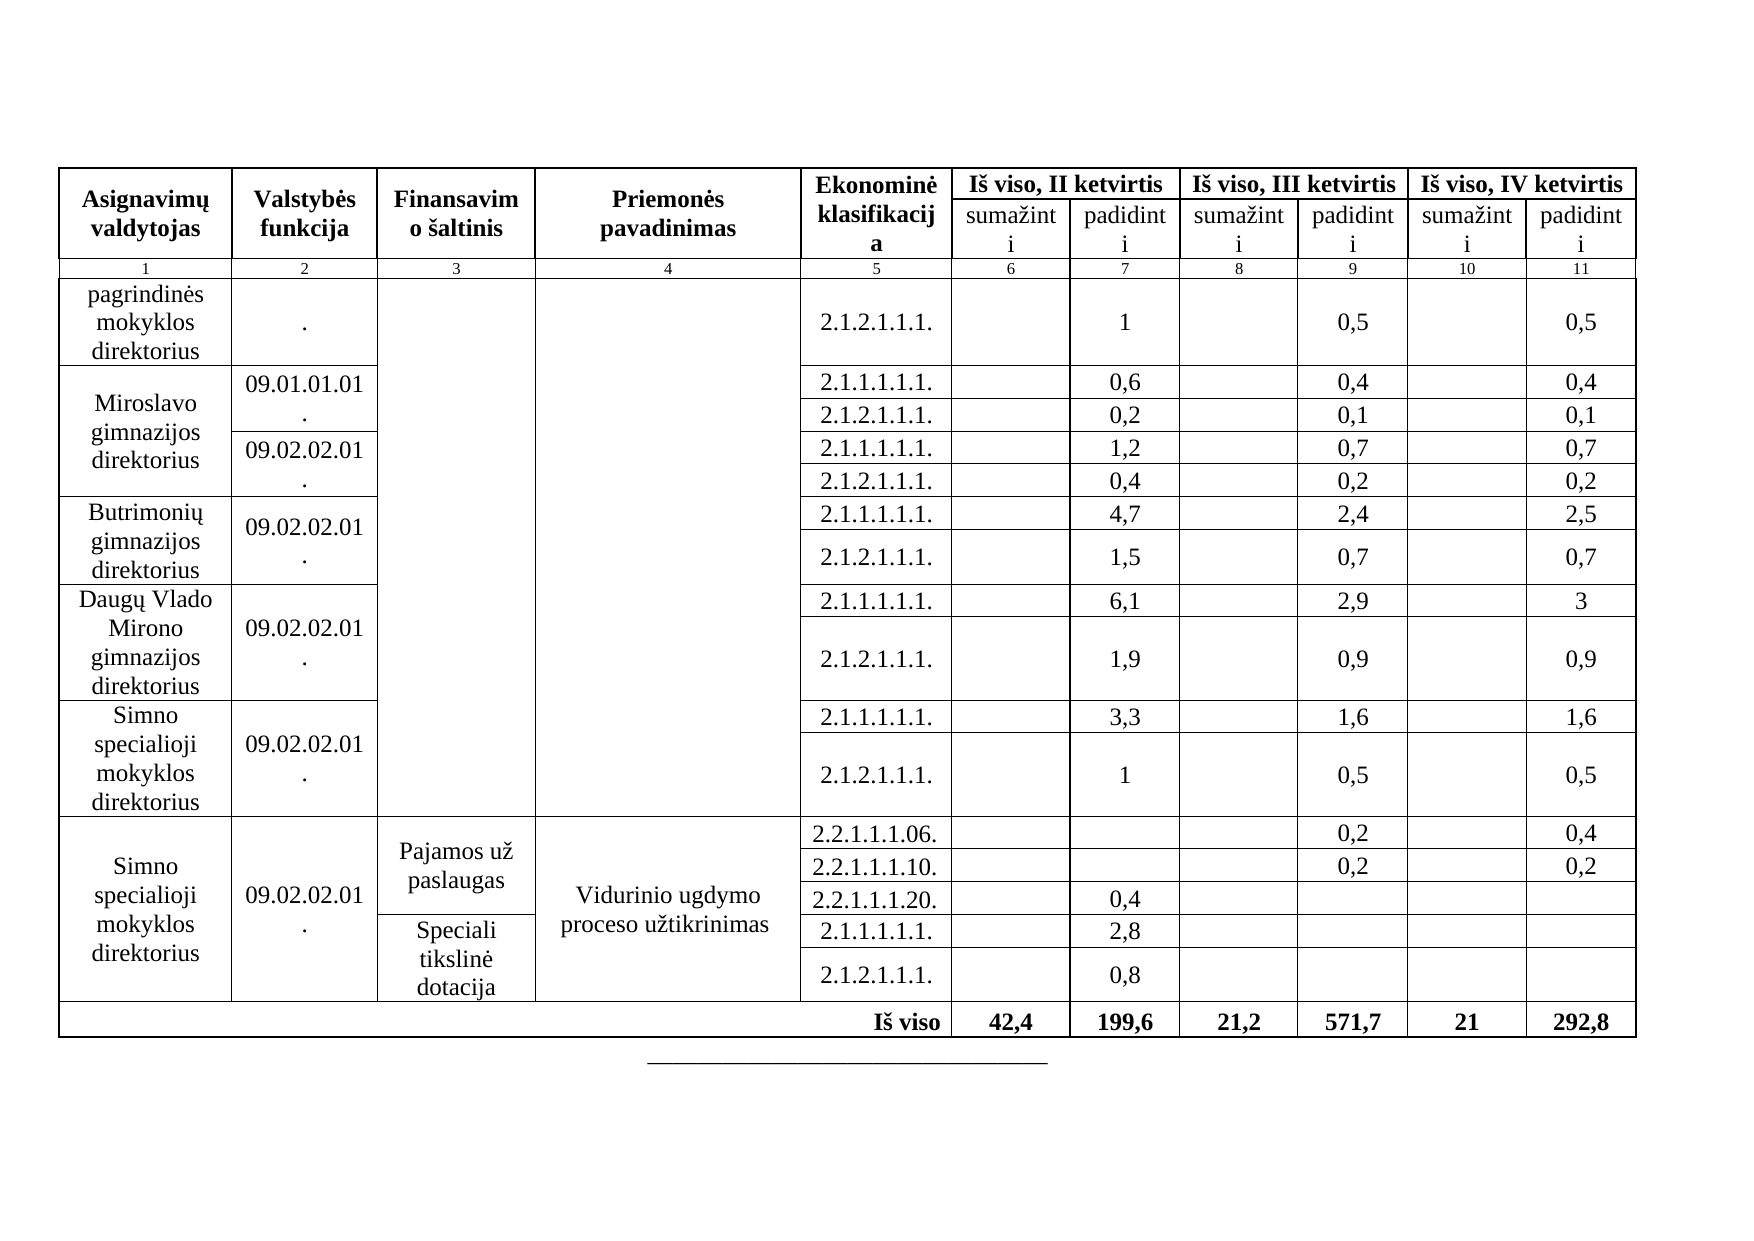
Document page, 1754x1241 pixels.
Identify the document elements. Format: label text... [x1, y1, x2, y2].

table_cell [952, 849, 1069, 881]
table_header Asignavimų valdytojas [60, 169, 231, 257]
table_cell [1408, 530, 1526, 583]
table_cell Pajamos už paslaugas [378, 817, 535, 914]
table_cell [1180, 366, 1297, 398]
table_cell [952, 464, 1069, 496]
table_cell 09.02.02.01. [232, 701, 377, 816]
table_cell [1408, 432, 1526, 463]
table_cell padidinti [1527, 200, 1635, 257]
table_cell 0,2 [1071, 399, 1179, 431]
table_cell [1180, 948, 1297, 1001]
table_cell 2.1.1.1.1.1. [801, 432, 951, 463]
table_cell 2,4 [1298, 497, 1407, 529]
table_cell Miroslavo gimnazijos direktorius [60, 366, 231, 496]
table_cell 09.01.01.01. [232, 366, 377, 431]
table_cell [1180, 733, 1297, 816]
table_cell 8 [1180, 259, 1297, 278]
table_cell 0,6 [1071, 366, 1179, 398]
table_cell 0,7 [1527, 432, 1635, 463]
table_cell sumažinti [1409, 200, 1525, 257]
table_header Valstybės funkcija [233, 169, 376, 257]
table_cell 0,8 [1071, 948, 1179, 1001]
table_cell 0,4 [1527, 817, 1635, 848]
table_cell [1180, 279, 1297, 365]
table_cell padidinti [1071, 200, 1179, 257]
table_cell [1408, 617, 1526, 699]
table_cell 292,8 [1527, 1002, 1635, 1036]
table_cell 09.02.02.01. [232, 585, 377, 699]
table_cell 1,9 [1071, 617, 1179, 699]
table_cell 9 [1298, 259, 1407, 278]
table_cell 3 [1527, 585, 1635, 616]
table_cell [952, 882, 1069, 914]
table_cell 0,2 [1527, 464, 1635, 496]
table_cell 0,2 [1298, 849, 1407, 881]
table_cell [1180, 530, 1297, 583]
table_cell [1180, 585, 1297, 616]
table_cell [536, 279, 800, 816]
table_cell 0,2 [1298, 464, 1407, 496]
table_header Finansavimo šaltinis [378, 169, 534, 257]
table_cell [1408, 915, 1526, 947]
table_cell 2.1.1.1.1.1. [801, 701, 951, 732]
table_cell 2.1.1.1.1.1. [801, 366, 951, 398]
table_cell [1180, 849, 1297, 881]
table_cell [1408, 882, 1526, 914]
table_cell 0,4 [1298, 366, 1407, 398]
table_header Iš viso, III ketvirtis [1181, 169, 1407, 198]
table_cell Butrimonių gimnazijos direktorius [60, 497, 231, 583]
table_cell 09.02.02.01. [232, 817, 377, 1001]
table_cell [952, 617, 1069, 699]
table_cell 09.02.02.01. [232, 432, 377, 496]
table_cell 0,2 [1527, 849, 1635, 881]
table_cell [1071, 849, 1179, 881]
table_cell 571,7 [1298, 1002, 1407, 1036]
table_cell [952, 915, 1069, 947]
table_cell 2.1.2.1.1.1. [801, 279, 951, 365]
table_cell Daugų Vlado Mirono gimnazijos direktorius [60, 585, 231, 699]
table_cell 2.1.2.1.1.1. [801, 464, 951, 496]
table_cell [952, 366, 1069, 398]
table_cell 4 [536, 259, 800, 278]
table_cell Vidurinio ugdymo proceso užtikrinimas [536, 817, 800, 1001]
table_cell 0,2 [1298, 817, 1407, 848]
table_cell [1408, 701, 1526, 732]
table_cell 1,2 [1071, 432, 1179, 463]
table_cell 6 [952, 259, 1069, 278]
table_cell [1180, 617, 1297, 699]
table_header Iš viso, II ketvirtis [953, 169, 1179, 198]
table_cell Simno specialioji mokyklos direktorius [60, 701, 231, 816]
table_cell [1180, 399, 1297, 431]
table_cell 2.1.2.1.1.1. [801, 399, 951, 431]
table_cell 2.2.1.1.1.10. [801, 849, 951, 881]
table_header Priemonės pavadinimas [536, 169, 800, 257]
table_cell . [232, 279, 377, 365]
table_cell 2,8 [1071, 915, 1179, 947]
table_cell [952, 585, 1069, 616]
table_cell [1408, 948, 1526, 1001]
table_cell [952, 701, 1069, 732]
table_cell 2.2.1.1.1.06. [801, 817, 951, 848]
table_cell [952, 279, 1069, 365]
table_cell 0,1 [1527, 399, 1635, 431]
table_cell 2.1.2.1.1.1. [801, 530, 951, 583]
table_cell [1408, 497, 1526, 529]
table_cell [1408, 464, 1526, 496]
table_cell [1408, 849, 1526, 881]
table_cell [1408, 733, 1526, 816]
table_cell [952, 948, 1069, 1001]
table_cell 2.1.2.1.1.1. [801, 948, 951, 1001]
table_cell [1408, 585, 1526, 616]
table_cell 2,5 [1527, 497, 1635, 529]
table_cell 2.1.1.1.1.1. [801, 497, 951, 529]
table_cell 1,5 [1071, 530, 1179, 583]
table_cell [952, 733, 1069, 816]
table_cell 0,5 [1527, 733, 1635, 816]
table_cell [1298, 948, 1407, 1001]
table_cell [1180, 915, 1297, 947]
table_cell [1527, 882, 1635, 914]
table_cell 2.1.1.1.1.1. [801, 915, 951, 947]
table_cell [1527, 948, 1635, 1001]
table_cell 1 [1071, 733, 1179, 816]
table_cell 4,7 [1071, 497, 1179, 529]
table_cell 2,9 [1298, 585, 1407, 616]
table_cell Simno specialioji mokyklos direktorius [60, 817, 231, 1001]
table_cell 42,4 [952, 1002, 1069, 1036]
table_cell [1408, 817, 1526, 848]
table_cell [952, 530, 1069, 583]
table_cell sumažinti [953, 200, 1069, 257]
table_cell 1 [60, 259, 231, 278]
table_cell [952, 399, 1069, 431]
table_cell [1527, 915, 1635, 947]
table_cell [1180, 701, 1297, 732]
table_cell 3 [378, 259, 535, 278]
table_cell [1408, 279, 1526, 365]
table_cell 0,5 [1298, 279, 1407, 365]
table_cell 10 [1408, 259, 1526, 278]
table_cell 199,6 [1071, 1002, 1179, 1036]
table_cell [1180, 464, 1297, 496]
table_cell 6,1 [1071, 585, 1179, 616]
table_cell 0,1 [1298, 399, 1407, 431]
table_cell 0,7 [1298, 432, 1407, 463]
table_cell pagrindinės mokyklos direktorius [60, 279, 231, 365]
table_cell Speciali tikslinė dotacija [378, 915, 535, 1001]
table_cell [1408, 366, 1526, 398]
table_cell 0,7 [1298, 530, 1407, 583]
table_cell 7 [1071, 259, 1179, 278]
table_cell 2.1.2.1.1.1. [801, 617, 951, 699]
table_cell 21,2 [1180, 1002, 1297, 1036]
table_cell 1,6 [1527, 701, 1635, 732]
table_cell padidinti [1299, 200, 1407, 257]
table_cell 0,5 [1298, 733, 1407, 816]
table_cell 09.02.02.01. [232, 497, 377, 583]
table_cell 2.2.1.1.1.20. [801, 882, 951, 914]
table_header Ekonominė klasifikacija [802, 169, 951, 257]
table_cell [1298, 915, 1407, 947]
table_cell [1180, 497, 1297, 529]
table_cell [378, 279, 535, 816]
table_cell [1408, 399, 1526, 431]
table_cell 2.1.2.1.1.1. [801, 733, 951, 816]
table_cell 2 [232, 259, 377, 278]
table_cell 0,4 [1071, 464, 1179, 496]
table_cell 0,4 [1527, 366, 1635, 398]
table_cell [1180, 432, 1297, 463]
table_cell sumažinti [1181, 200, 1297, 257]
table_cell 5 [801, 259, 951, 278]
table_header Iš viso, IV ketvirtis [1409, 169, 1635, 198]
table_cell [952, 432, 1069, 463]
table_cell 0,5 [1527, 279, 1635, 365]
table_cell 2.1.1.1.1.1. [801, 585, 951, 616]
table_cell [1298, 882, 1407, 914]
table_cell 0,7 [1527, 530, 1635, 583]
table_cell [1180, 817, 1297, 848]
table_cell [1180, 882, 1297, 914]
table_cell Iš viso [60, 1002, 951, 1036]
table_cell [1071, 817, 1179, 848]
table_cell 1 [1071, 279, 1179, 365]
text ________________________________ [59, 1038, 1636, 1066]
table_cell 1,6 [1298, 701, 1407, 732]
table_cell 11 [1527, 259, 1635, 278]
table_cell 0,9 [1298, 617, 1407, 699]
table_cell 21 [1408, 1002, 1526, 1036]
table_cell 0,4 [1071, 882, 1179, 914]
table_cell 0,9 [1527, 617, 1635, 699]
table_cell 3,3 [1071, 701, 1179, 732]
table_cell [952, 817, 1069, 848]
table_cell [952, 497, 1069, 529]
